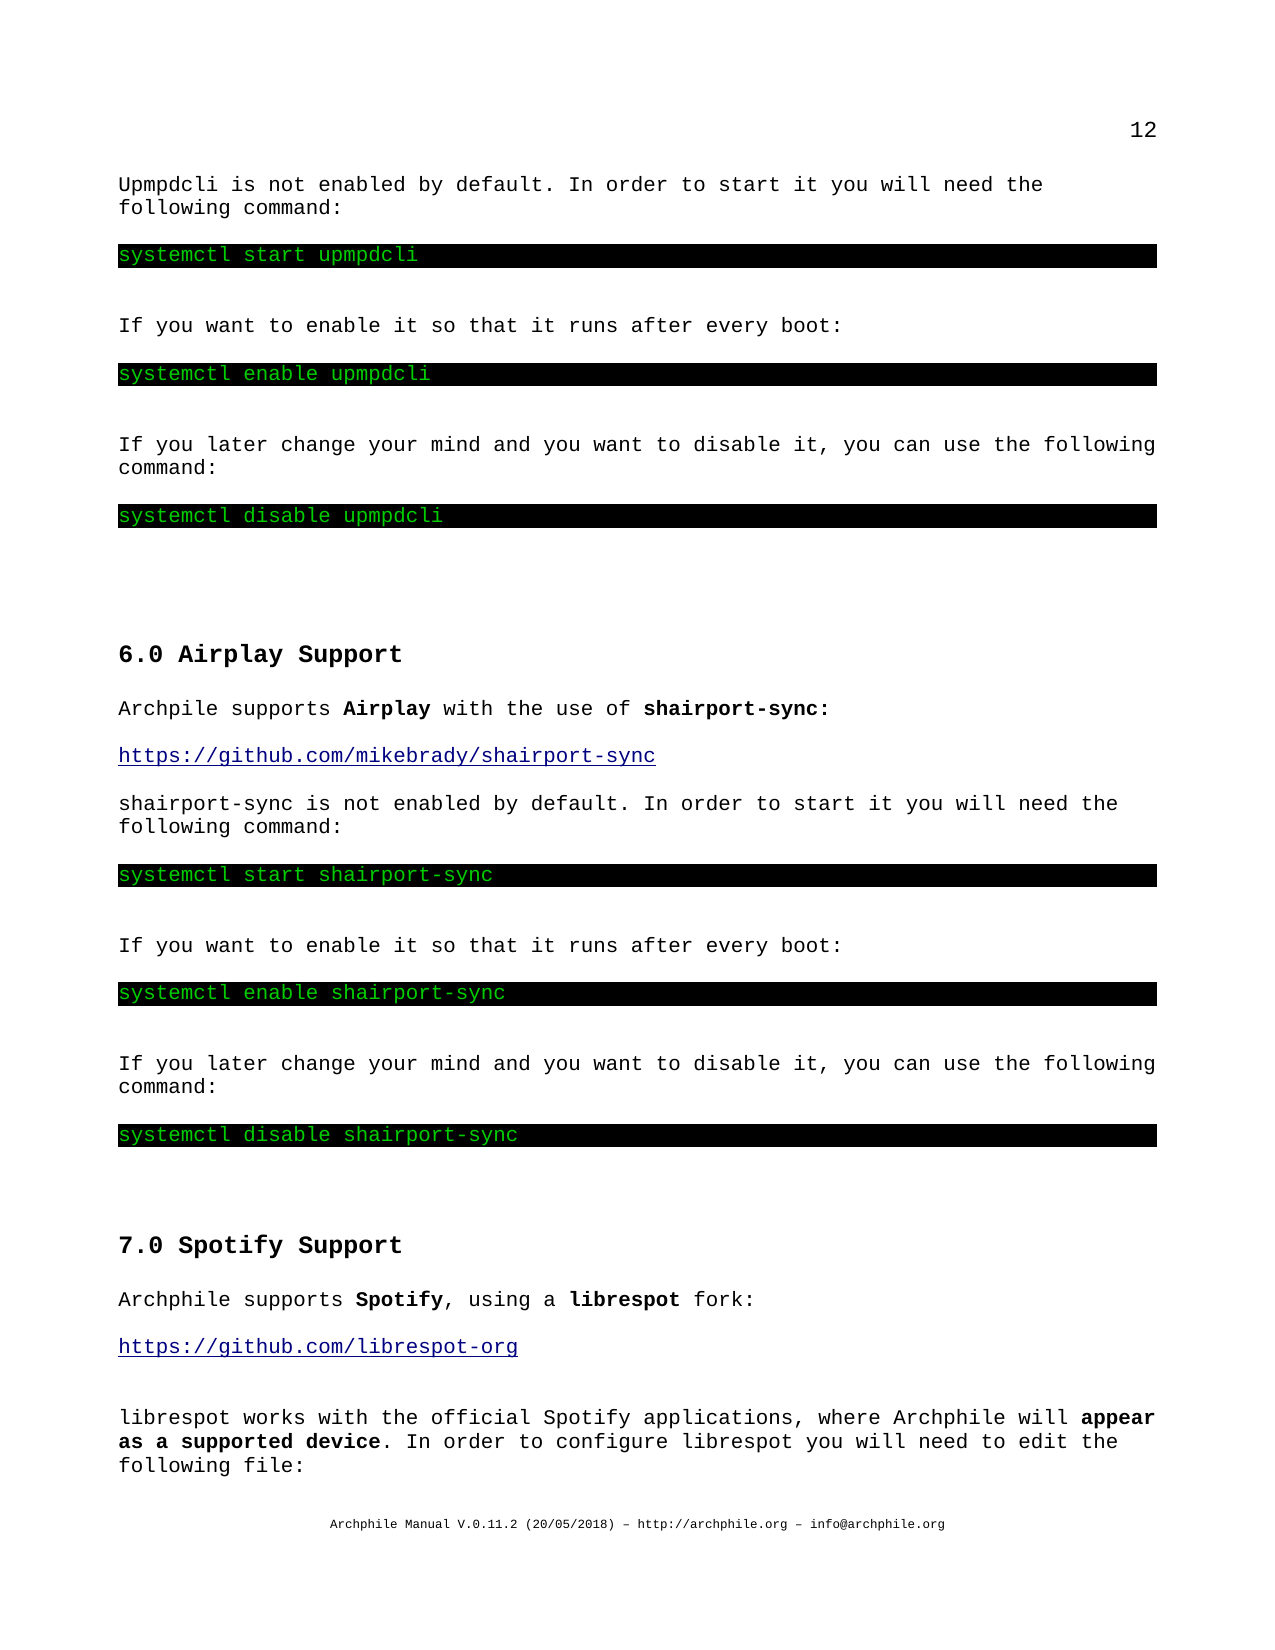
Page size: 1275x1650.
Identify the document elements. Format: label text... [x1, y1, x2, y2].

text systemctl disable shairport-sync [118, 1124, 1157, 1147]
text If you want to enable it so that it runs after every boot: [118, 315, 1157, 339]
text Archpile supports Airplay with the use of shairport-sync: [118, 698, 1157, 722]
text systemctl enable upmpdcli [118, 363, 1157, 386]
text systemctl start shairport-sync [118, 864, 1157, 887]
text Archphile supports Spotify, using a librespot fork: [118, 1289, 1157, 1313]
text If you later change your mind and you want to disable it, you can use the following command: [118, 434, 1157, 481]
text https://github.com/librespot-org [118, 1336, 1157, 1360]
text librespot works with the official Spotify applications, where Archphile will appear as a supported device. In order to configure librespot you will need to edit the following file: [118, 1407, 1157, 1478]
text systemctl disable upmpdcli [118, 504, 1157, 528]
text If you want to enable it so that it runs after every boot: [118, 935, 1157, 958]
text Upmpdcli is not enabled by default. In order to start it you will need the following command: [118, 173, 1157, 221]
text https://github.com/mikebrady/shairport-sync [118, 746, 1157, 769]
text systemctl enable shairport-sync [118, 982, 1157, 1006]
text 6.0 Airplay Support [118, 642, 1157, 670]
text If you later change your mind and you want to disable it, you can use the following command: [118, 1053, 1157, 1100]
text 7.0 Spotify Support [118, 1232, 1157, 1261]
text systemctl start upmpdcli [118, 244, 1157, 268]
text shairport-sync is not enabled by default. In order to start it you will need the following command: [118, 793, 1157, 840]
